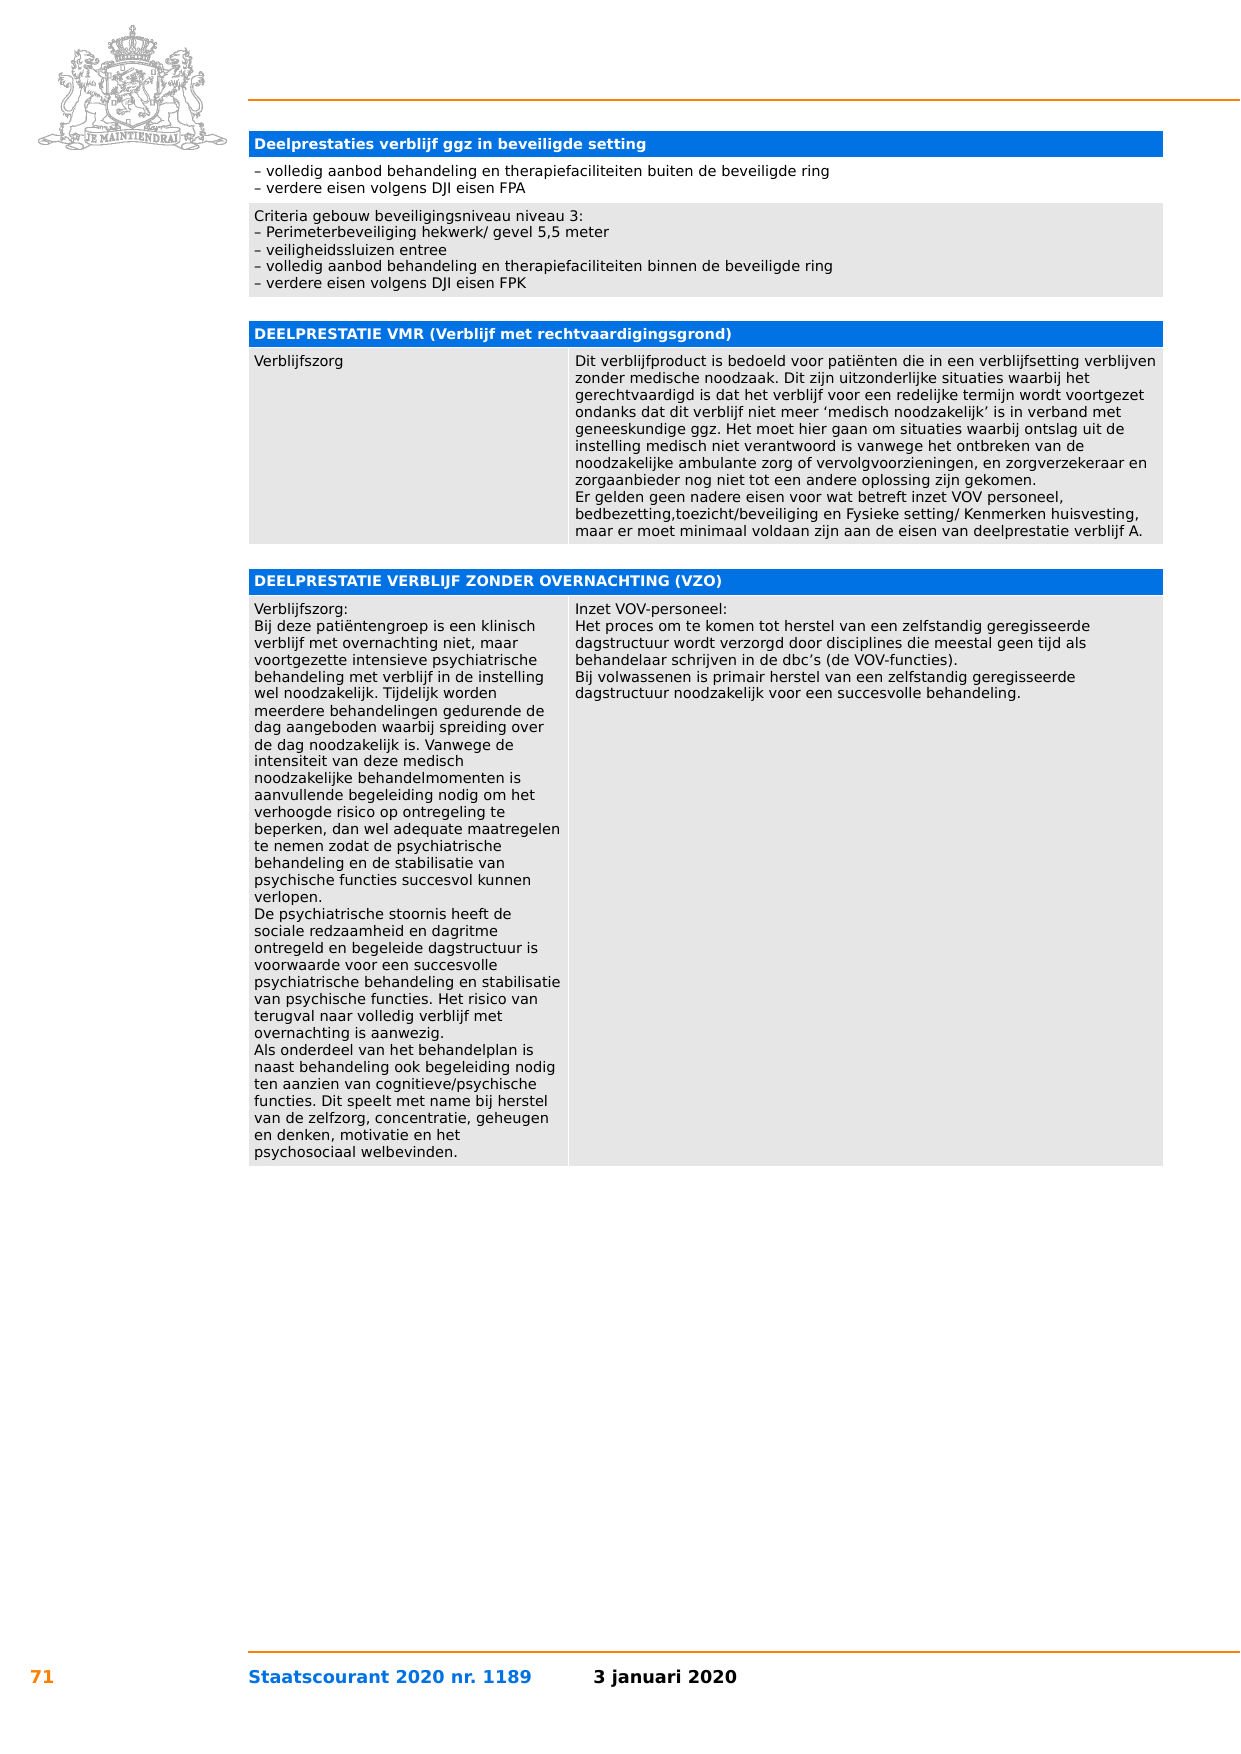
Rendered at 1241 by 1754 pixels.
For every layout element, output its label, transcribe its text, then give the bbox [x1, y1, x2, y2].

picture [38, 25, 227, 150]
table_cell Verblijfszorg: Bij deze patiëntengroep is een klinisch verblijf met overnachting niet, maar voortgezette intensieve psychiatrische behandeling met verblijf in de instelling wel noodzakelijk. Tijdelijk worden meerdere behandelingen gedurende de dag aangeboden waarbij spreiding over de dag noodzakelijk is. Vanwege de intensiteit van deze medisch noodzakelijke behandelmomenten is aanvullende begeleiding nodig om het verhoogde risico op ontregeling te beperken, dan wel adequate maatregelen te nemen zodat de psychiatrische behandeling en de stabilisatie van psychische functies succesvol kunnen verlopen. De psychiatrische stoornis heeft de sociale redzaamheid en dagritme ontregeld en begeleide dagstructuur is voorwaarde voor een succesvolle psychiatrische behandeling en stabilisatie van psychische functies. Het risico van terugval naar volledig verblijf met overnachting is aanwezig. Als onderdeel van het behandelplan is naast behandeling ook begeleiding nodig ten aanzien van cognitieve/psychische functies. Dit speelt met name bij herstel van de zelfzorg, concentratie, geheugen en denken, motivatie en het psychosociaal welbevinden. [249, 596, 568, 1166]
table_cell Criteria gebouw beveiligingsniveau niveau 3: – Perimeterbeveiliging hekwerk/ gevel 5,5 meter – veiligheidssluizen entree – volledig aanbod behandeling en therapiefaciliteiten binnen de beveiligde ring – verdere eisen volgens DJI eisen FPK [249, 203, 1163, 297]
table_header DEELPRESTATIE VMR (Verblijf met rechtvaardigingsgrond) [249, 321, 1163, 347]
table_header DEELPRESTATIE VERBLIJF ZONDER OVERNACHTING (VZO) [249, 569, 1163, 595]
table_header Deelprestaties verblijf ggz in beveiligde setting [249, 131, 1163, 157]
table_cell Dit verblijfproduct is bedoeld voor patiënten die in een verblijfsetting verblijven zonder medische noodzaak. Dit zijn uitzonderlijke situaties waarbij het gerechtvaardigd is dat het verblijf voor een redelijke termijn wordt voortgezet ondanks dat dit verblijf niet meer ‘medisch noodzakelijk’ is in verband met geneeskundige ggz. Het moet hier gaan om situaties waarbij ontslag uit de instelling medisch niet verantwoord is vanwege het ontbreken van de noodzakelijke ambulante zorg of vervolgvoorzieningen, en zorgverzekeraar en zorgaanbieder nog niet tot een andere oplossing zijn gekomen. Er gelden geen nadere eisen voor wat betreft inzet VOV personeel, bedbezetting,toezicht/beveiliging en Fysieke setting/ Kenmerken huisvesting, maar er moet minimaal voldaan zijn aan de eisen van deelprestatie verblijf A. [569, 348, 1163, 544]
table_cell Verblijfszorg [249, 348, 568, 544]
table_cell – volledig aanbod behandeling en therapiefaciliteiten buiten de beveiligde ring – verdere eisen volgens DJI eisen FPA [249, 158, 1163, 202]
table_cell Inzet VOV-personeel: Het proces om te komen tot herstel van een zelfstandig geregisseerde dagstructuur wordt verzorgd door disciplines die meestal geen tijd als behandelaar schrijven in de dbc’s (de VOV-functies). Bij volwassenen is primair herstel van een zelfstandig geregisseerde dagstructuur noodzakelijk voor een succesvolle behandeling. [569, 596, 1163, 1166]
